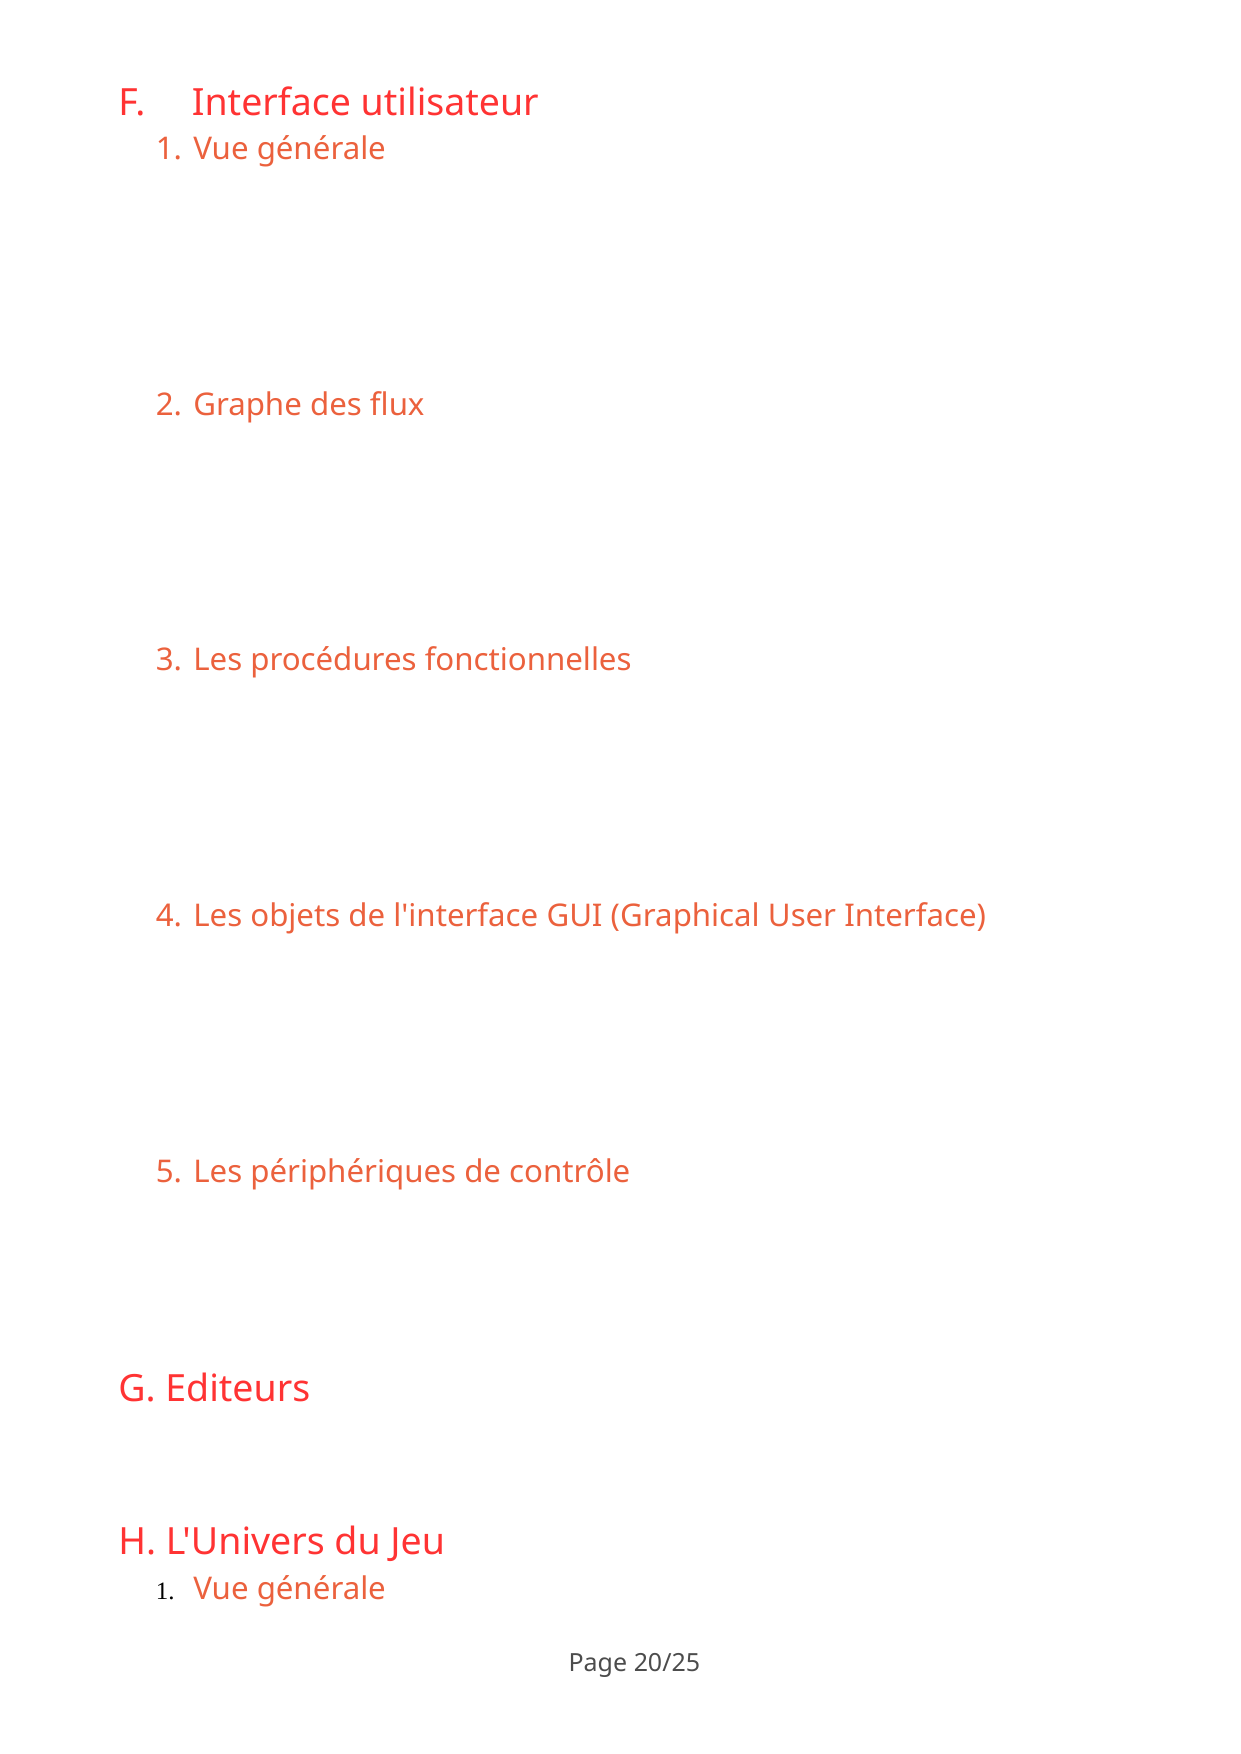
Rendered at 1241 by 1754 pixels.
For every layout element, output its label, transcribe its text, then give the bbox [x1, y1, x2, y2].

text H. L'Univers du Jeu [118, 1515, 1122, 1566]
list Les périphériques de contrôle [156, 1148, 1122, 1191]
list Les objets de l'interface GUI (Graphical User Interface) [156, 893, 1122, 936]
list Vue générale [156, 1566, 1122, 1608]
text G. Editeurs [118, 1362, 1122, 1413]
list Vue générale [156, 126, 1122, 169]
list Graphe des flux [156, 382, 1122, 424]
list Les procédures fonctionnelles [156, 637, 1122, 680]
text F. Interface utilisateur [118, 75, 1122, 126]
